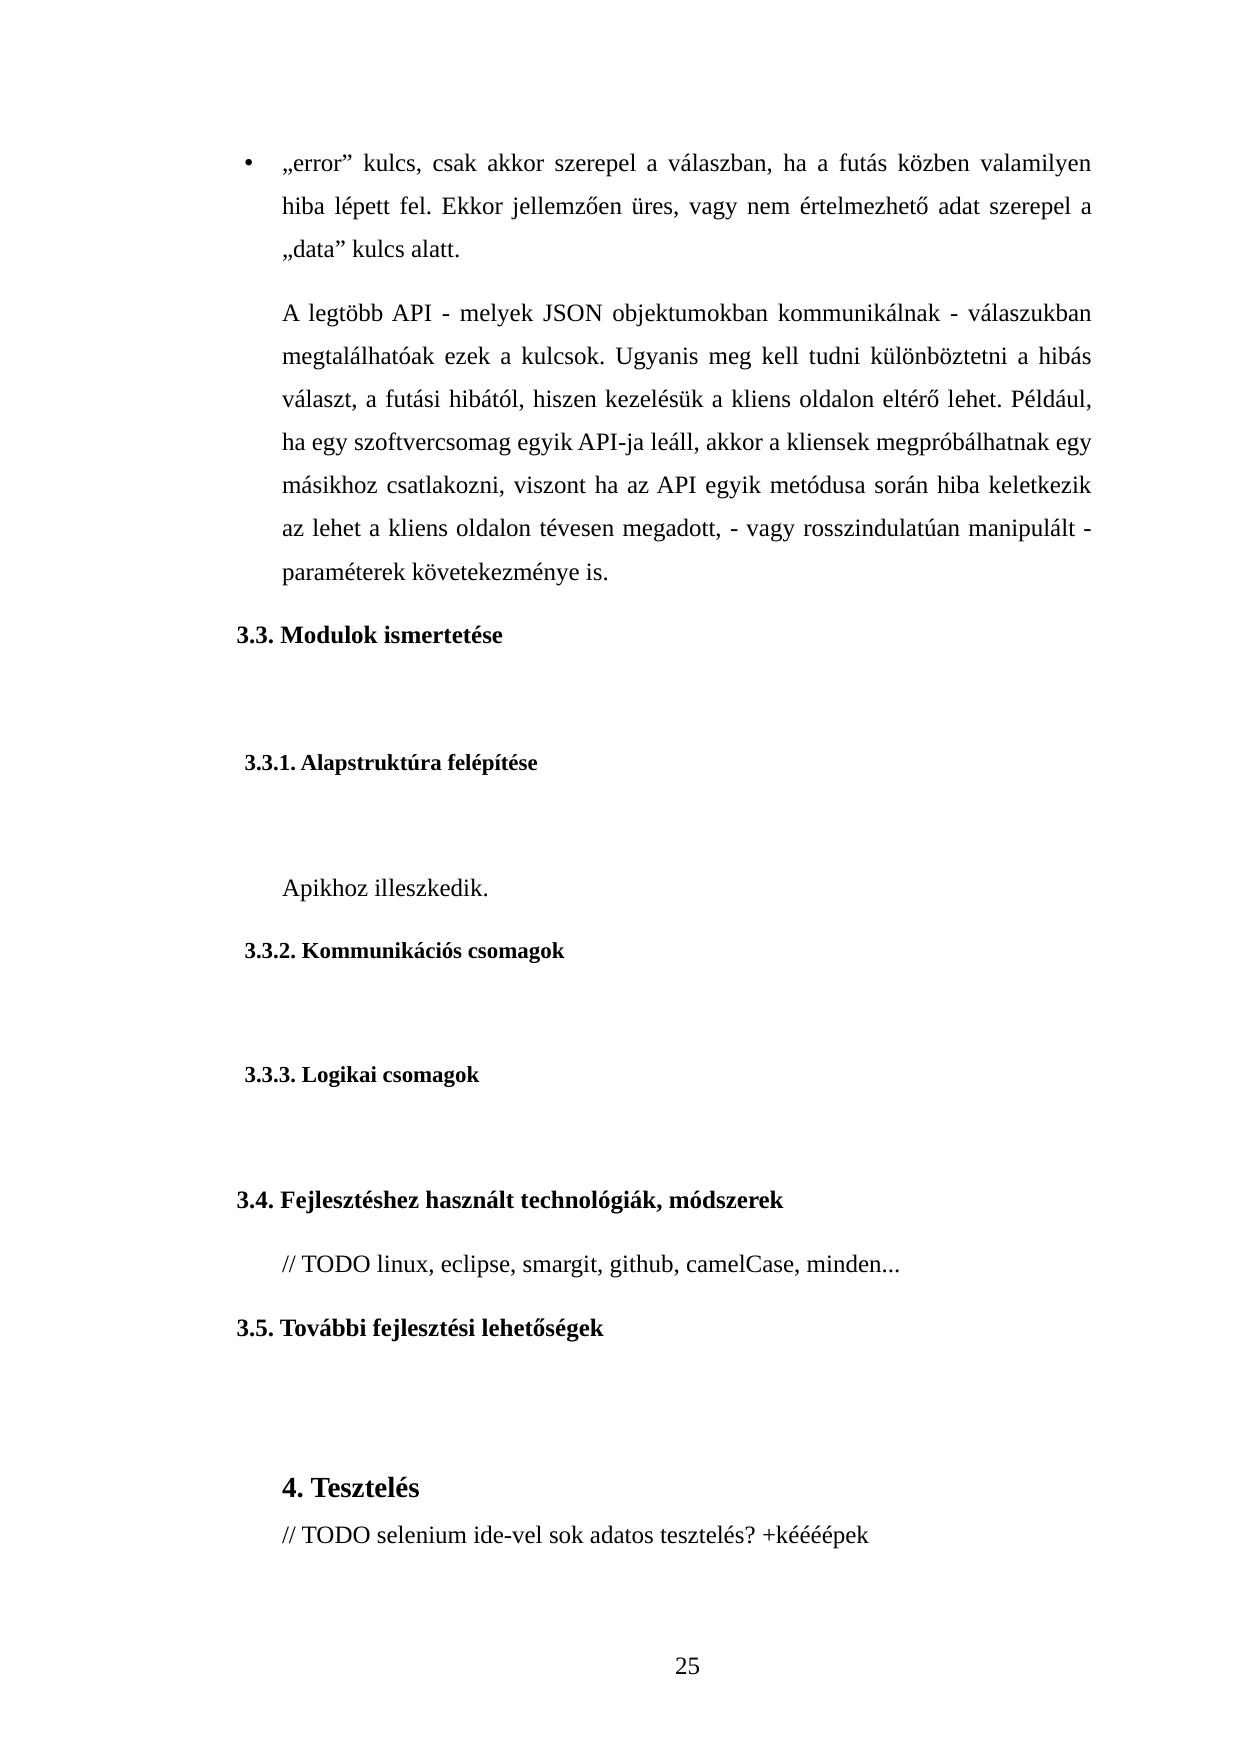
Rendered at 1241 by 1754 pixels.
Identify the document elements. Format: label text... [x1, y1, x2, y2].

subtitle 3.3.2. Kommunikációs csomagok [244, 937, 1092, 963]
subtitle 3.3. Modulok ismertetése [207, 621, 1092, 649]
text // TODO linux, eclipse, smargit, github, camelCase, minden... [207, 1249, 1092, 1278]
list „error” kulcs, csak akkor szerepel a válaszban, ha a futás közben valamilyen hiba lépett fel. Ekkor jellemzően üres, vagy nem értelmezhető adat szerepel a „data” kulcs alatt. [244, 148, 1092, 263]
subtitle 4. Tesztelés [207, 1470, 1092, 1504]
subtitle 3.3.3. Logikai csomagok [244, 1061, 1092, 1087]
text Apikhoz illeszkedik. [207, 873, 1092, 902]
subtitle 3.5. További fejlesztési lehetőségek [207, 1313, 1092, 1342]
list A legtöbb API - melyek JSON objektumokban kommunikálnak - válaszukban megtalálhatóak ezek a kulcsok. Ugyanis meg kell tudni különböztetni a hibás választ, a futási hibától, hiszen kezelésük a kliens oldalon eltérő lehet. Például, ha egy szoftvercsomag egyik API-ja leáll, akkor a kliensek megpróbálhatnak egy másikhoz csatlakozni, viszont ha az API egyik metódusa során hiba keletkezik az lehet a kliens oldalon tévesen megadott, - vagy rosszindulatúan manipulált - paraméterek követekezménye is. [244, 298, 1092, 585]
subtitle 3.4. Fejlesztéshez használt technológiák, módszerek [207, 1185, 1092, 1214]
text // TODO selenium ide-vel sok adatos tesztelés? +kéééépek [207, 1521, 1092, 1549]
subtitle 3.3.1. Alapstruktúra felépítése [244, 748, 1092, 775]
